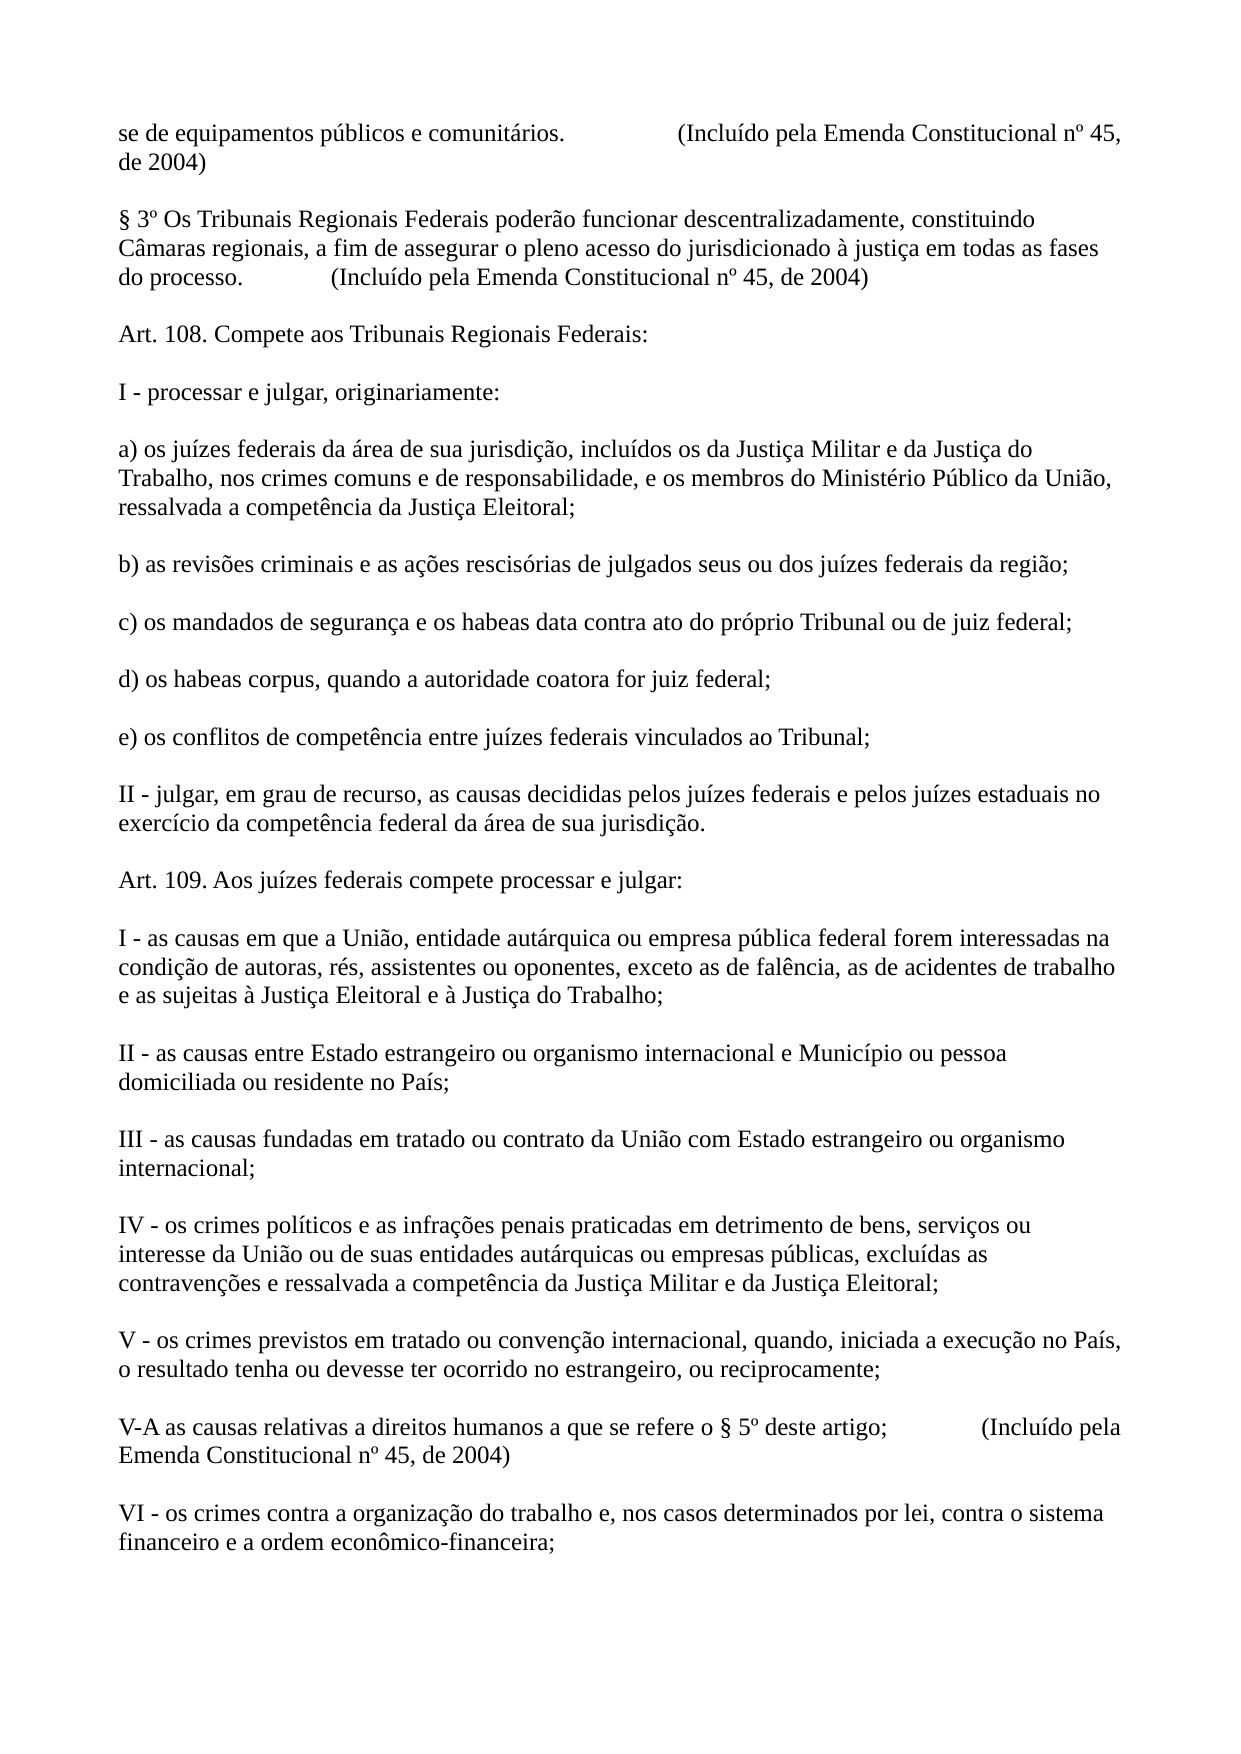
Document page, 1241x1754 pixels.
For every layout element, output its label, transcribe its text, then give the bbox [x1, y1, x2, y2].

text III - as causas fundadas em tratado ou contrato da União com Estado estrangeiro ou organismo internacional; [118, 1124, 1122, 1182]
text e) os conflitos de competência entre juízes federais vinculados ao Tribunal; [118, 722, 1122, 751]
text V-A as causas relativas a direitos humanos a que se refere o § 5º deste artigo; (Incluído pela Emenda Constitucional nº 45, de 2004) [118, 1412, 1122, 1469]
text a) os juízes federais da área de sua jurisdição, incluídos os da Justiça Militar e da Justiça do Trabalho, nos crimes comuns e de responsabilidade, e os membros do Ministério Público da União, ressalvada a competência da Justiça Eleitoral; [118, 434, 1122, 521]
text II - julgar, em grau de recurso, as causas decididas pelos juízes federais e pelos juízes estaduais no exercício da competência federal da área de sua jurisdição. [118, 779, 1122, 837]
text V - os crimes previstos em tratado ou convenção internacional, quando, iniciada a execução no País, o resultado tenha ou devesse ter ocorrido no estrangeiro, ou reciprocamente; [118, 1326, 1122, 1383]
text II - as causas entre Estado estrangeiro ou organismo internacional e Município ou pessoa domiciliada ou residente no País; [118, 1038, 1122, 1096]
text b) as revisões criminais e as ações rescisórias de julgados seus ou dos juízes federais da região; [118, 549, 1122, 578]
text se de equipamentos públicos e comunitários. (Incluído pela Emenda Constitucional nº 45, de 2004) [118, 118, 1122, 176]
text Art. 109. Aos juízes federais compete processar e julgar: [118, 866, 1122, 894]
text I - processar e julgar, originariamente: [118, 377, 1122, 406]
text VI - os crimes contra a organização do trabalho e, nos casos determinados por lei, contra o sistema financeiro e a ordem econômico-financeira; [118, 1498, 1122, 1556]
text IV - os crimes políticos e as infrações penais praticadas em detrimento de bens, serviços ou interesse da União ou de suas entidades autárquicas ou empresas públicas, excluídas as contravenções e ressalvada a competência da Justiça Militar e da Justiça Eleitoral; [118, 1211, 1122, 1297]
text § 3º Os Tribunais Regionais Federais poderão funcionar descentralizadamente, constituindo Câmaras regionais, a fim de assegurar o pleno acesso do jurisdicionado à justiça em todas as fases do processo. (Incluído pela Emenda Constitucional nº 45, de 2004) [118, 204, 1122, 291]
text I - as causas em que a União, entidade autárquica ou empresa pública federal forem interessadas na condição de autoras, rés, assistentes ou oponentes, exceto as de falência, as de acidentes de trabalho e as sujeitas à Justiça Eleitoral e à Justiça do Trabalho; [118, 923, 1122, 1009]
text d) os habeas corpus, quando a autoridade coatora for juiz federal; [118, 664, 1122, 693]
text c) os mandados de segurança e os habeas data contra ato do próprio Tribunal ou de juiz federal; [118, 607, 1122, 636]
text Art. 108. Compete aos Tribunais Regionais Federais: [118, 319, 1122, 348]
